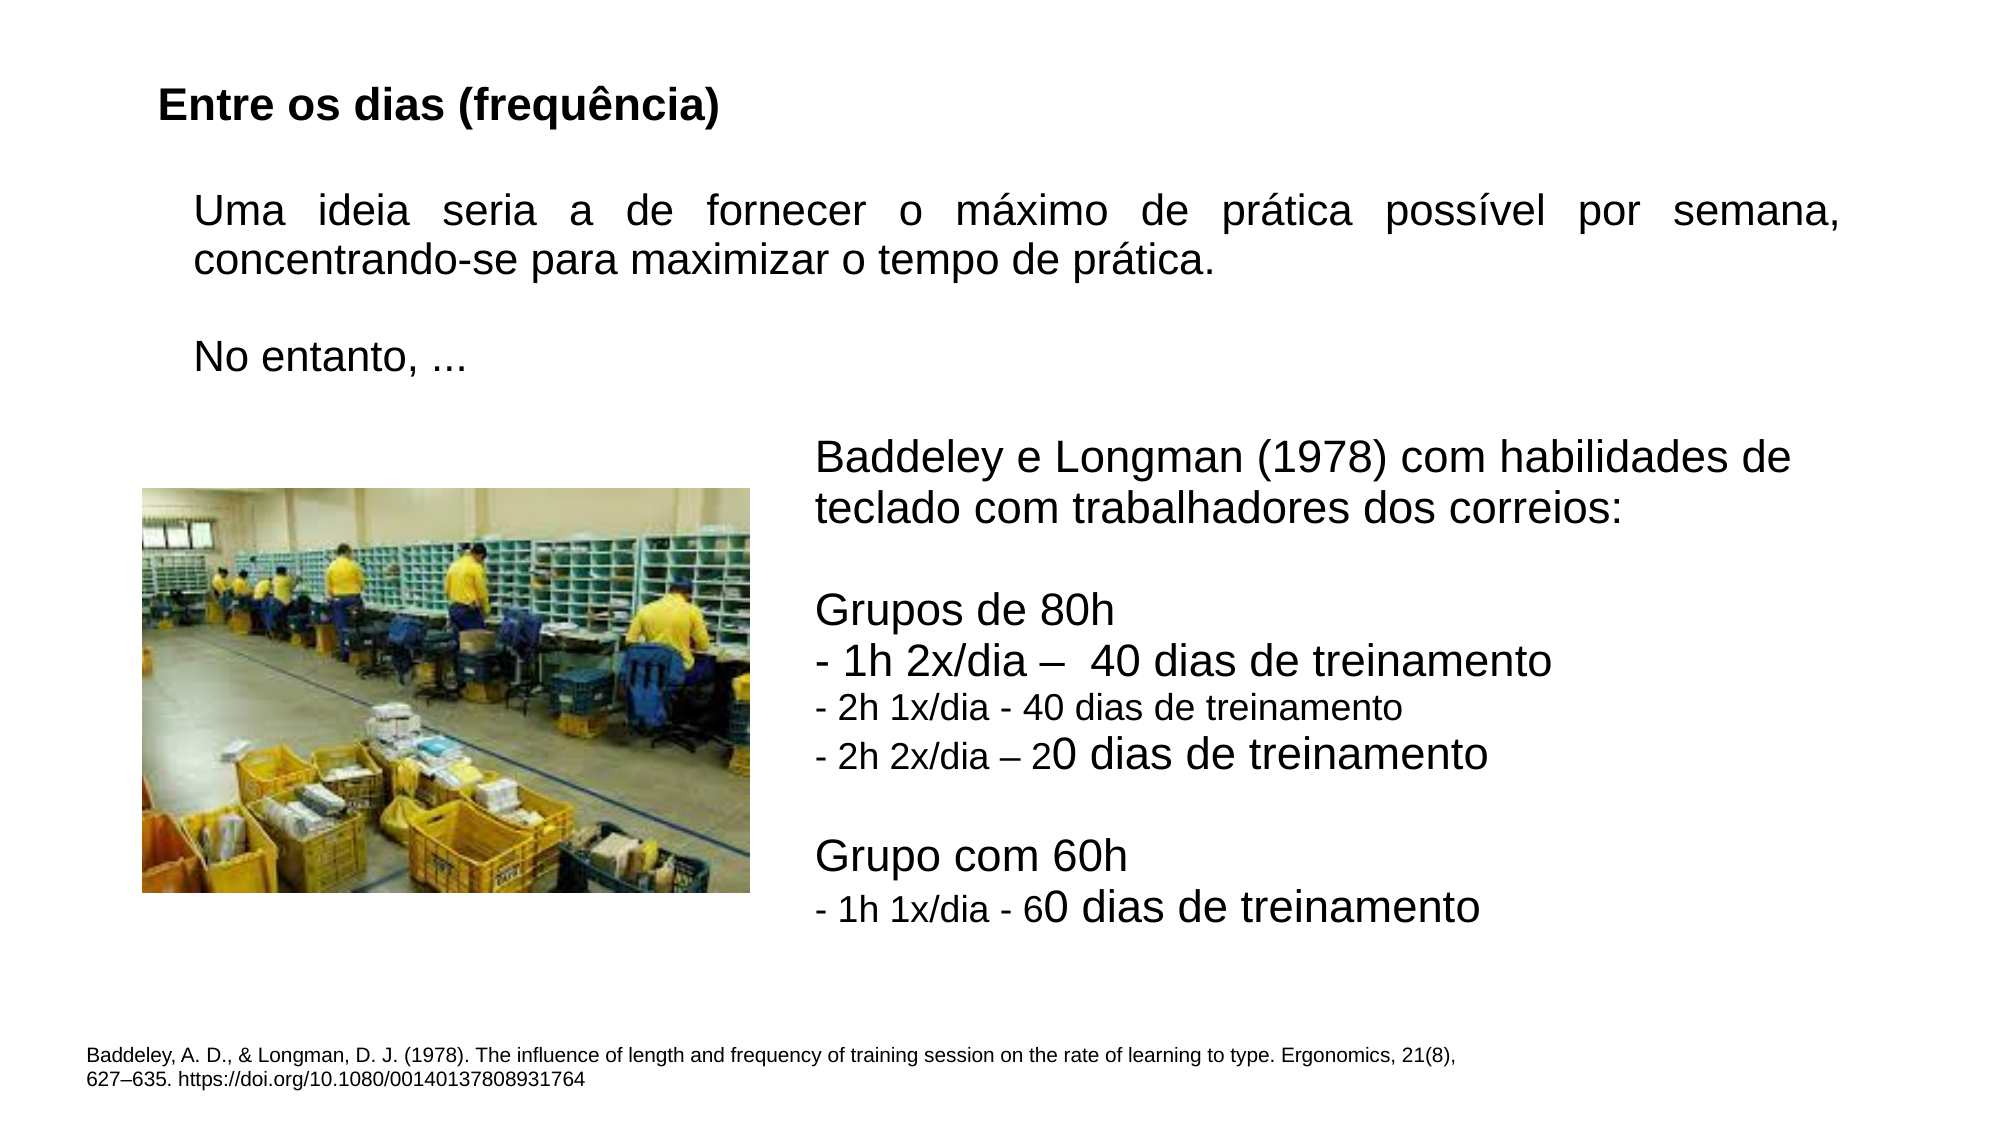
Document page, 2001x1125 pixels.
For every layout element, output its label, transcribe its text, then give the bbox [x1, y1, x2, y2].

text_box Baddeley, A. D., & Longman, D. J. (1978). The influence of length and frequency of training session on the rate of learning to type. Ergonomics, 21(8), 627–635. https://doi.org/10.1080/00140137808931764 [71, 1036, 1516, 1111]
text_box Entre os dias (frequência) [142, 71, 860, 152]
text_box Baddeley e Longman (1978) com habilidades de teclado com trabalhadores dos correios: Grupos de 80h - 1h 2x/dia – 40 dias de treinamento - 2h 1x/dia - 40 dias de treinamento - 2h 2x/dia – 20 dias de treinamento Grupo com 60h - 1h 1x/dia - 60 dias de treinamento [799, 423, 1943, 1000]
text_box Uma ideia seria a de fornecer o máximo de prática possível por semana, concentrando-se para maximizar o tempo de prática. No entanto, ... [178, 178, 1858, 433]
picture [142, 488, 751, 893]
